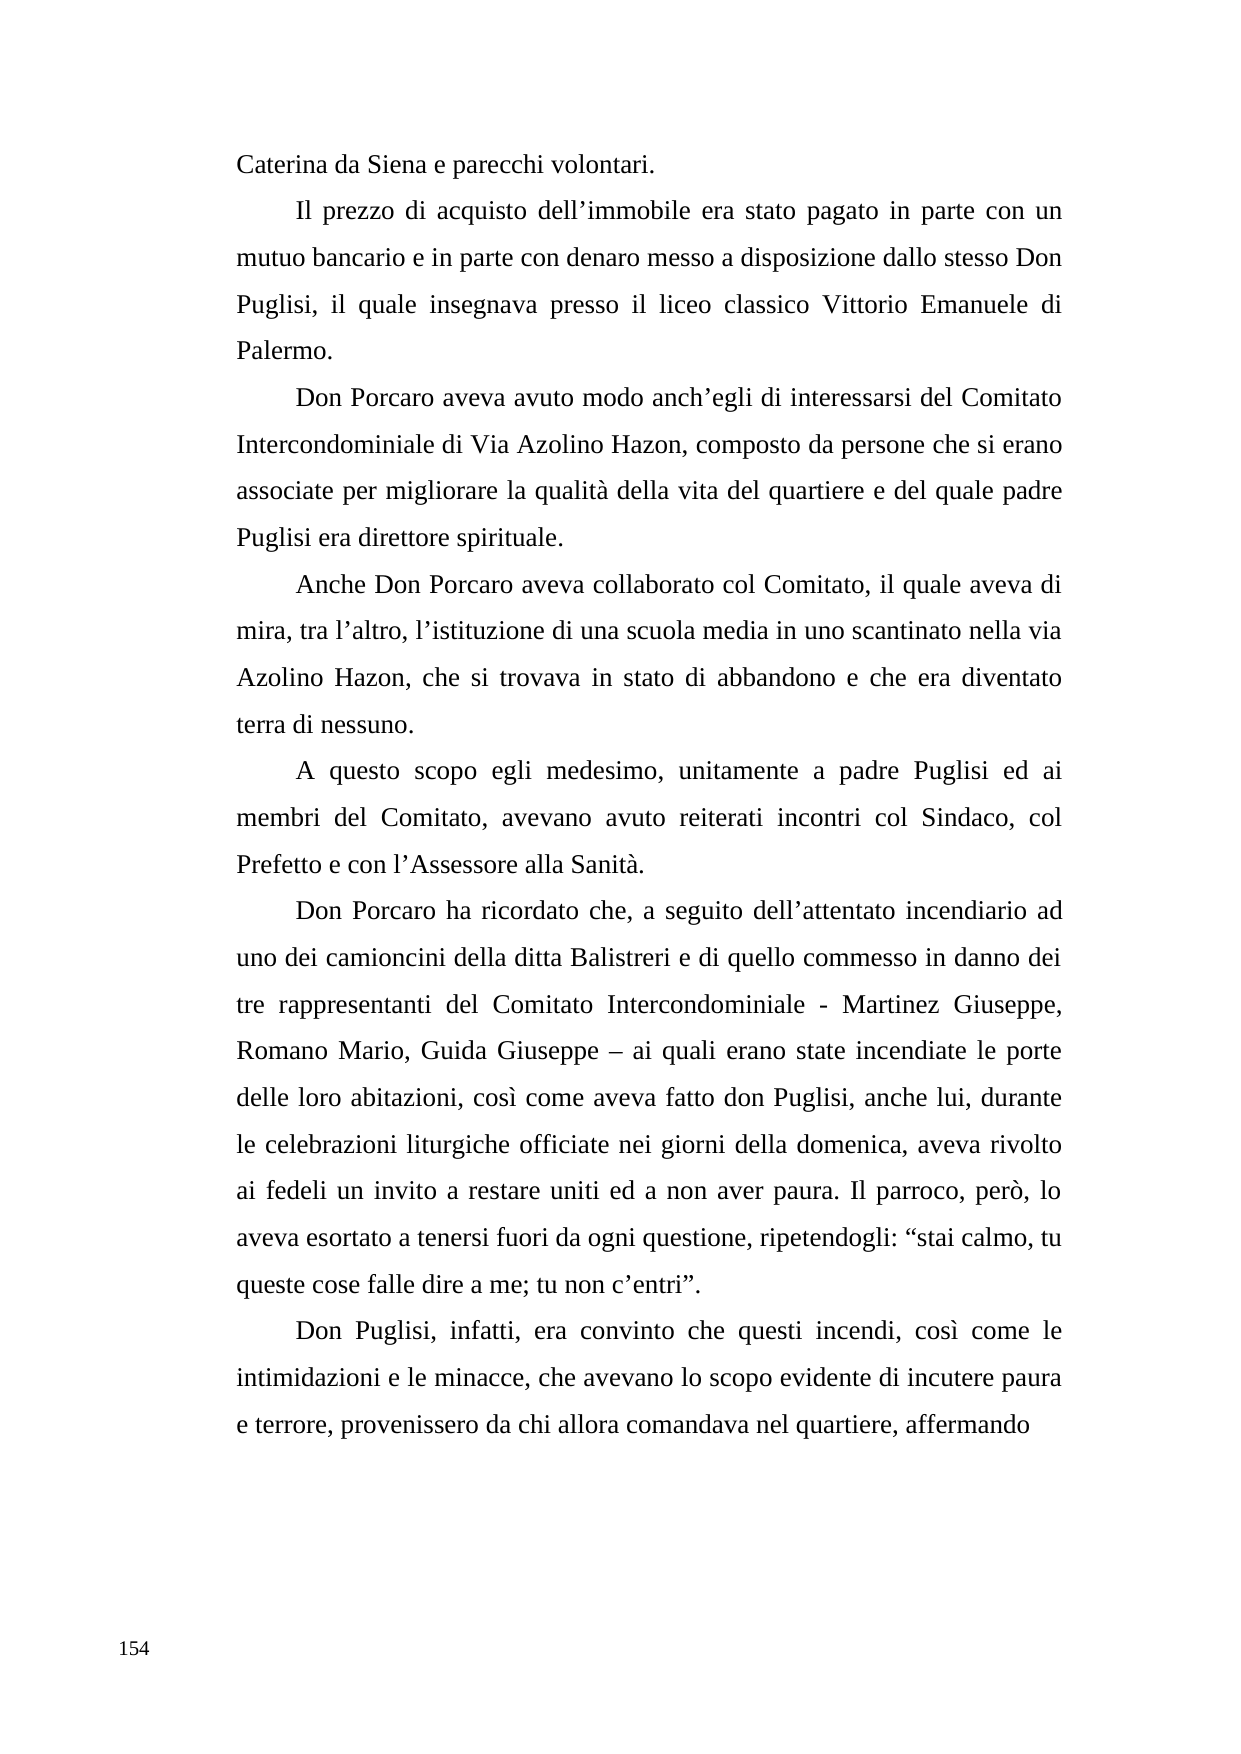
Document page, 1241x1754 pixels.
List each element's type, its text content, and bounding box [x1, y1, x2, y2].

text Il prezzo di acquisto dell’immobile era stato pagato in parte con un mutuo bancario e in parte con denaro messo a disposizione dallo stesso Don Puglisi, il quale insegnava presso il liceo classico Vittorio Emanuele di Palermo. [236, 194, 1063, 366]
text Don Puglisi, infatti, era convinto che questi incendi, così come le intimidazioni e le minacce, che avevano lo scopo evidente di incutere paura e terrore, provenissero da chi allora comandava nel quartiere, affermando [236, 1314, 1063, 1439]
text Don Porcaro ha ricordato che, a seguito dell’attentato incendiario ad uno dei camioncini della ditta Balistreri e di quello commesso in danno dei tre rappresentanti del Comitato Intercondominiale - Martinez Giuseppe, Romano Mario, Guida Giuseppe – ai quali erano state incendiate le porte delle loro abitazioni, così come aveva fatto don Puglisi, anche lui, durante le celebrazioni liturgiche officiate nei giorni della domenica, aveva rivolto ai fedeli un invito a restare uniti ed a non aver paura. Il parroco, però, lo aveva esortato a tenersi fuori da ogni questione, ripetendogli: “stai calmo, tu queste cose falle dire a me; tu non c’entri”. [236, 894, 1063, 1299]
text Caterina da Siena e parecchi volontari. [236, 148, 1063, 179]
text Anche Don Porcaro aveva collaborato col Comitato, il quale aveva di mira, tra l’altro, l’istituzione di una scuola media in uno scantinato nella via Azolino Hazon, che si trovava in stato di abbandono e che era diventato terra di nessuno. [236, 568, 1063, 739]
text A questo scopo egli medesimo, unitamente a padre Puglisi ed ai membri del Comitato, avevano avuto reiterati incontri col Sindaco, col Prefetto e con l’Assessore alla Sanità. [236, 754, 1063, 879]
text Don Porcaro aveva avuto modo anch’egli di interessarsi del Comitato Intercondominiale di Via Azolino Hazon, composto da persone che si erano associate per migliorare la qualità della vita del quartiere e del quale padre Puglisi era direttore spirituale. [236, 381, 1063, 552]
